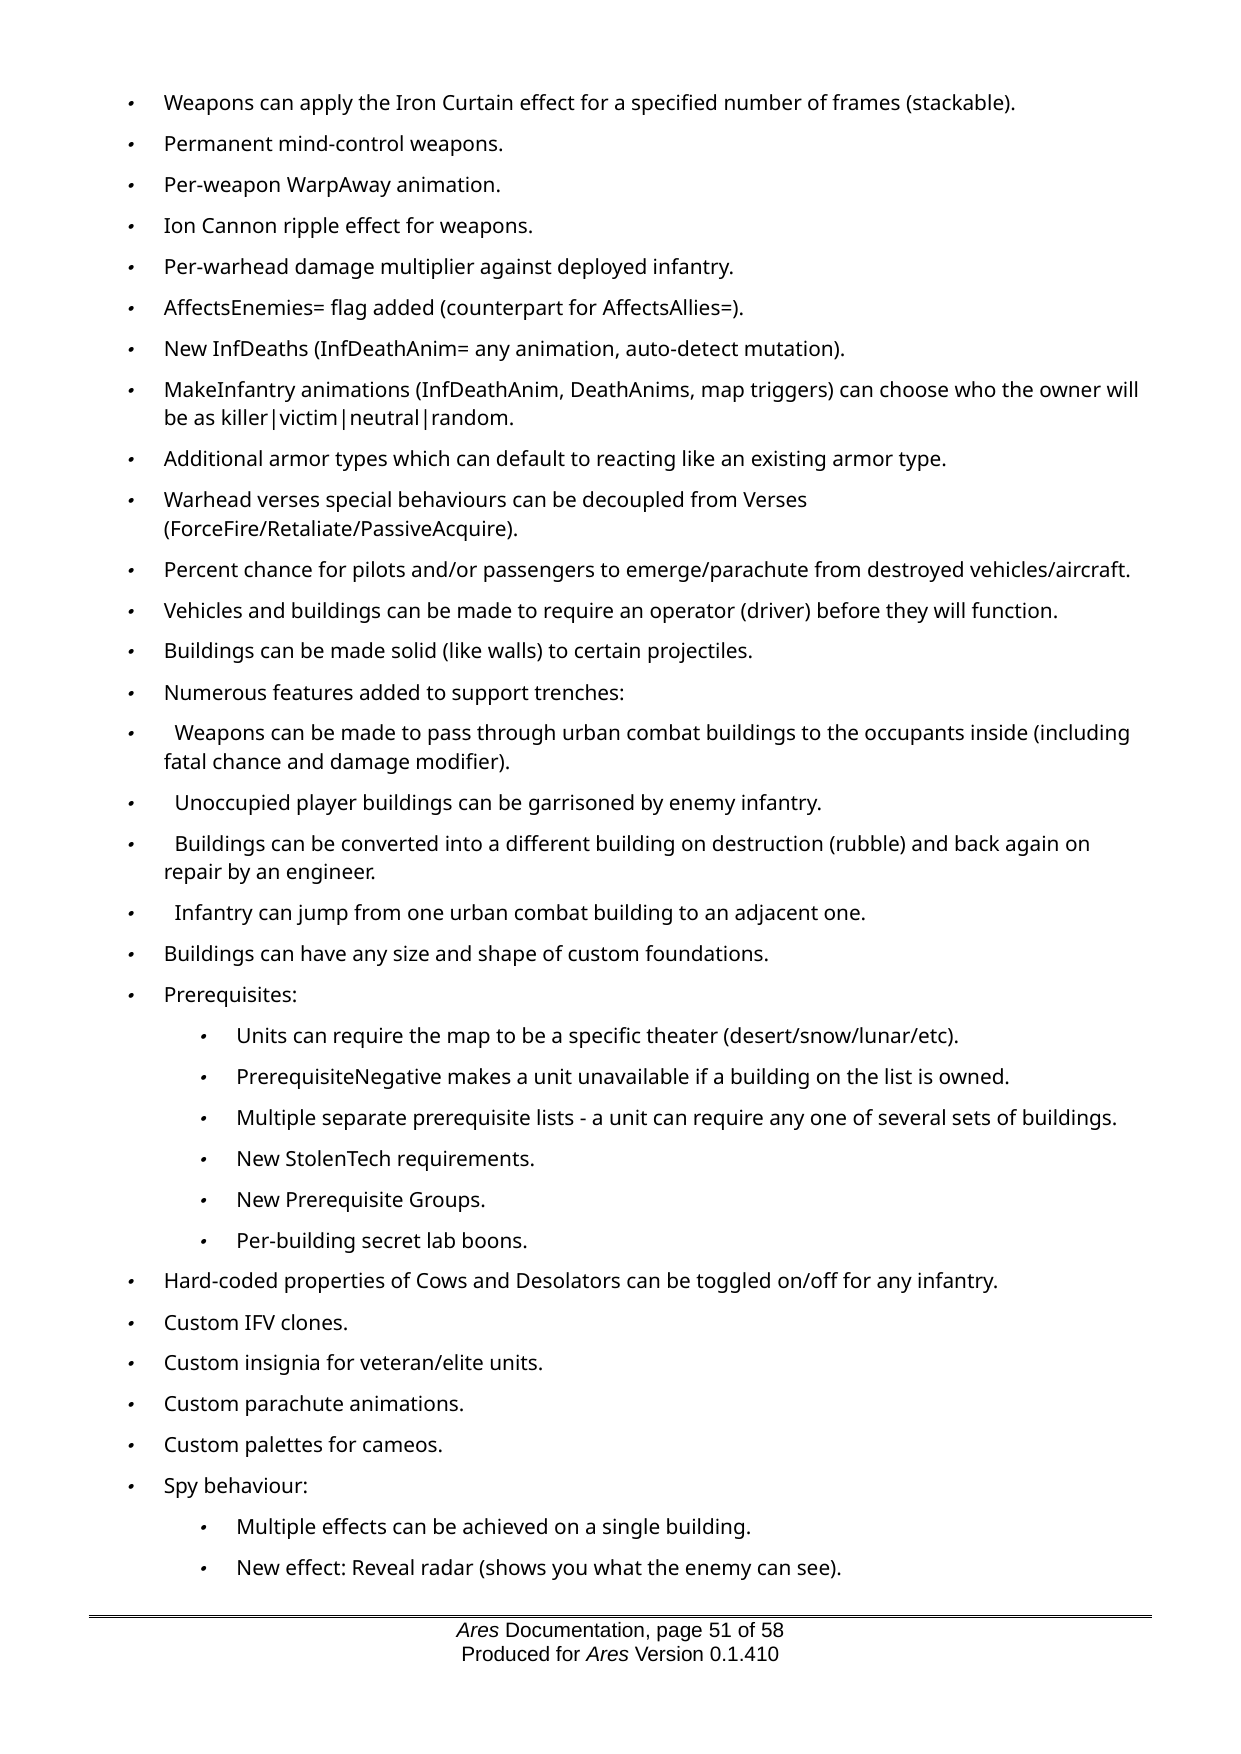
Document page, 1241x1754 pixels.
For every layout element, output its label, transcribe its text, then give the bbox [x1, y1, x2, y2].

list Multiple separate prerequisite lists - a unit can require any one of several sets of buildings. [199, 1103, 1152, 1131]
list Buildings can be made solid (like walls) to certain projectiles. [126, 637, 1152, 665]
list Permanent mind-control weapons. [126, 129, 1152, 158]
list Buildings can be converted into a different building on destruction (rubble) and back again on repair by an engineer. [126, 829, 1152, 886]
list Custom insignia for veteran/elite units. [126, 1348, 1152, 1377]
list Prerequisites: [126, 980, 1152, 1008]
list Weapons can be made to pass through urban combat buildings to the occupants inside (including fatal chance and damage modifier). [126, 718, 1152, 775]
list Warhead verses special behaviours can be decoupled from Verses (ForceFire/Retaliate/PassiveAcquire). [126, 485, 1152, 542]
list New InfDeaths (InfDeathAnim= any animation, auto-detect mutation). [126, 334, 1152, 363]
list Hard-coded properties of Cows and Desolators can be toggled on/off for any infantry. [126, 1267, 1152, 1295]
list New effect: Reveal radar (shows you what the enemy can see). [199, 1553, 1152, 1582]
list Per-warhead damage multiplier against deployed infantry. [126, 252, 1152, 281]
list MakeInfantry animations (InfDeathAnim, DeathAnims, map triggers) can choose who the owner will be as killer|victim|neutral|random. [126, 375, 1152, 432]
list Custom IFV clones. [126, 1308, 1152, 1336]
list Buildings can have any size and shape of custom foundations. [126, 939, 1152, 968]
list Custom parachute animations. [126, 1389, 1152, 1418]
list Per-weapon WarpAway animation. [126, 170, 1152, 199]
list AffectsEnemies= flag added (counterpart for AffectsAllies=). [126, 293, 1152, 322]
list Per-building secret lab boons. [199, 1226, 1152, 1254]
list Numerous features added to support trenches: [126, 678, 1152, 706]
list Percent chance for pilots and/or passengers to emerge/parachute from destroyed vehicles/aircraft. [126, 555, 1152, 583]
list PrerequisiteNegative makes a unit unavailable if a building on the list is owned. [199, 1062, 1152, 1090]
list Weapons can apply the Iron Curtain effect for a specified number of frames (stackable). [126, 88, 1152, 117]
list Infantry can jump from one urban combat building to an adjacent one. [126, 898, 1152, 927]
list Multiple effects can be achieved on a single building. [199, 1512, 1152, 1541]
list Ion Cannon ripple effect for weapons. [126, 211, 1152, 240]
list Additional armor types which can default to reacting like an existing armor type. [126, 444, 1152, 473]
list Spy behaviour: [126, 1471, 1152, 1500]
list Unoccupied player buildings can be garrisoned by enemy infantry. [126, 788, 1152, 816]
list Vehicles and buildings can be made to require an operator (driver) before they will function. [126, 596, 1152, 624]
list Units can require the map to be a specific theater (desert/snow/lunar/etc). [199, 1021, 1152, 1049]
list New StolenTech requirements. [199, 1144, 1152, 1172]
list Custom palettes for cameos. [126, 1430, 1152, 1459]
list New Prerequisite Groups. [199, 1185, 1152, 1213]
